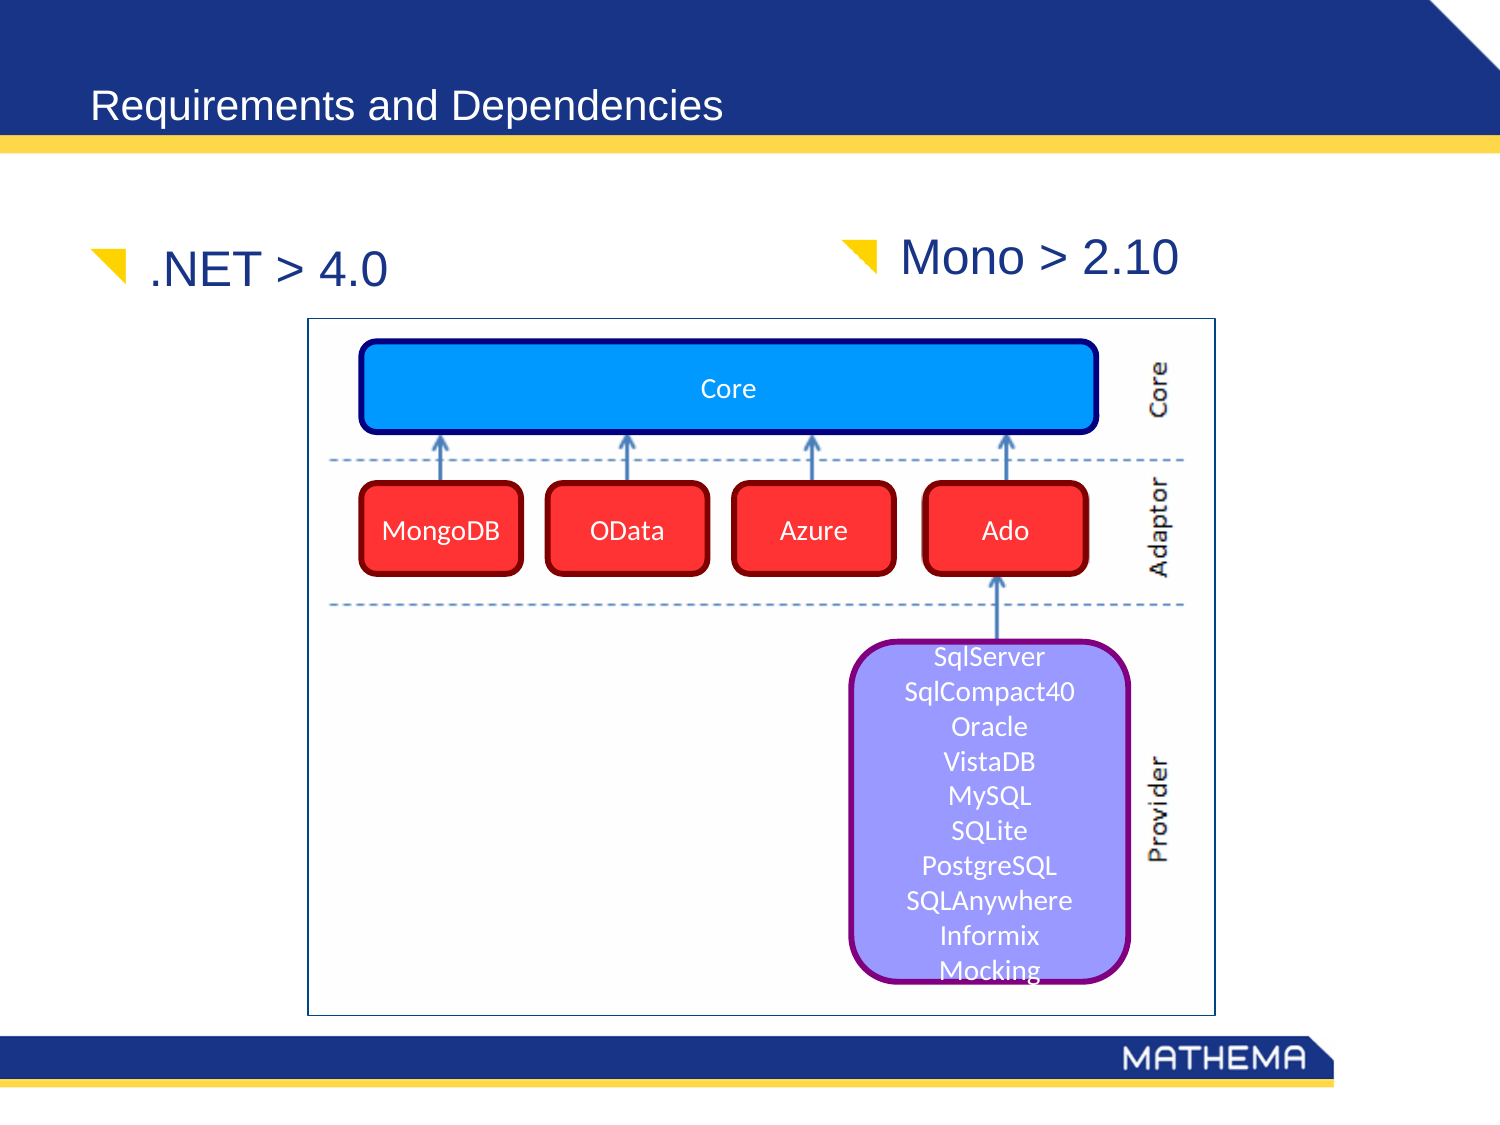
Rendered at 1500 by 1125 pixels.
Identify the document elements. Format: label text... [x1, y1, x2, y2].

text_box [308, 318, 1216, 1016]
text_box Core [361, 341, 841, 433]
text_box SqlServer SqlCompact40 Oracle VistaDB MySQL SQLite PostgreSQL SQLAnywhere Informix Mocking [851, 867, 1129, 982]
picture [320, 325, 1203, 1010]
title Requirements and Dependencies [75, 9, 1426, 198]
text_box OData [547, 483, 708, 574]
text_box MongoDB [361, 483, 522, 574]
text_box Azure [734, 483, 841, 574]
picture [0, 0, 1500, 1125]
list .NET > 4.0 [75, 229, 734, 1055]
list Mono > 2.10 [841, 229, 1500, 867]
